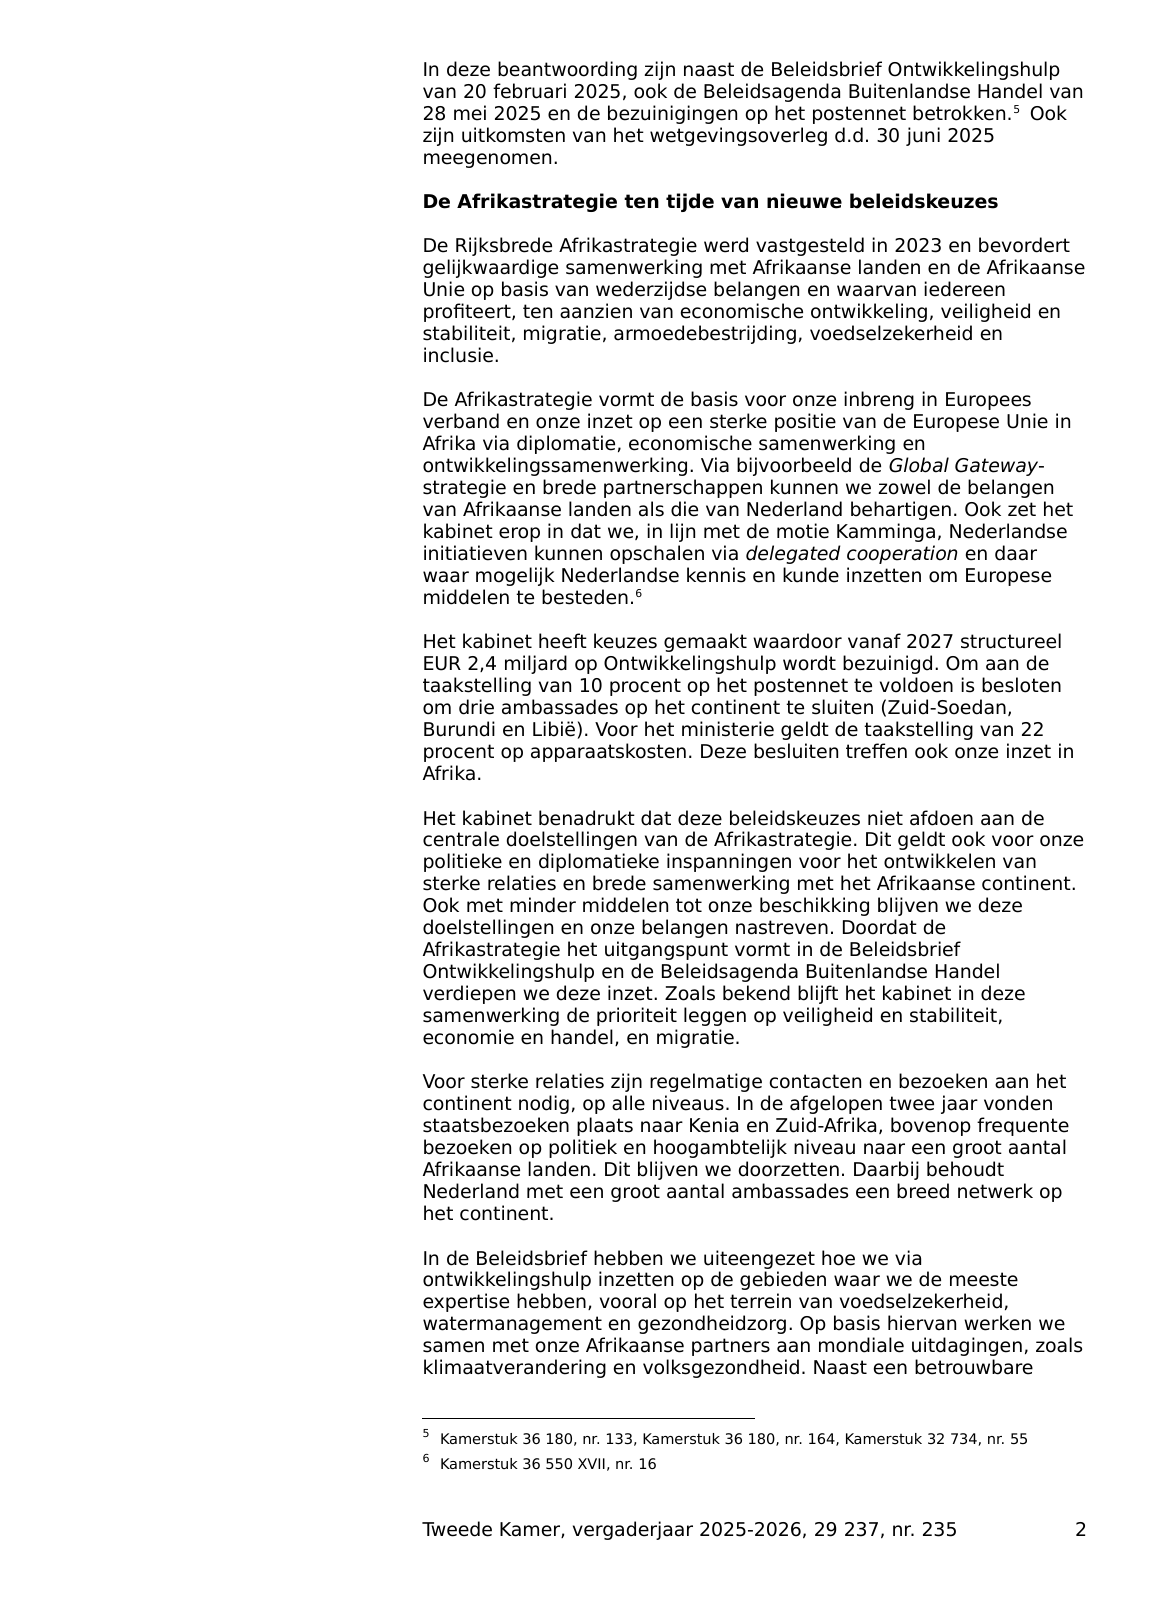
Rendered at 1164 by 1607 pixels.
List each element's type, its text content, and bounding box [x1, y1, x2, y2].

text Kamerstuk 36 180, nr. 133, Kamerstuk 36 180, nr. 164, Kamerstuk 32 734, nr. 55 [422, 1427, 1087, 1449]
text Het kabinet benadrukt dat deze beleidskeuzes niet afdoen aan de centrale doelstellingen van de Afrikastrategie. Dit geldt ook voor onze politieke en diplomatieke inspanningen voor het ontwikkelen van sterke relaties en brede samenwerking met het Afrikaanse continent. Ook met minder middelen tot onze beschikking blijven we deze doelstellingen en onze belangen nastreven. Doordat de Afrikastrategie het uitgangspunt vormt in de Beleidsbrief Ontwikkelingshulp en de Beleidsagenda Buitenlandse Handel verdiepen we deze inzet. Zoals bekend blijft het kabinet in deze samenwerking de prioriteit leggen op veiligheid en stabiliteit, economie en handel, en migratie. [422, 807, 1087, 1049]
text Voor sterke relaties zijn regelmatige contacten en bezoeken aan het continent nodig, op alle niveaus. In de afgelopen twee jaar vonden staatsbezoeken plaats naar Kenia en Zuid-Afrika, bovenop frequente bezoeken op politiek en hoogambtelijk niveau naar een groot aantal Afrikaanse landen. Dit blijven we doorzetten. Daarbij behoudt Nederland met een groot aantal ambassades een breed netwerk op het continent. [422, 1071, 1087, 1225]
text Het kabinet heeft keuzes gemaakt waardoor vanaf 2027 structureel EUR 2,4 miljard op Ontwikkelingshulp wordt bezuinigd. Om aan de taakstelling van 10 procent op het postennet te voldoen is besloten om drie ambassades op het continent te sluiten (Zuid-Soedan, Burundi en Libië). Voor het ministerie geldt de taakstelling van 22 procent op apparaatskosten. Deze besluiten treffen ook onze inzet in Afrika. [422, 631, 1087, 785]
text In de Beleidsbrief hebben we uiteengezet hoe we via ontwikkelingshulp inzetten op de gebieden waar we de meeste expertise hebben, vooral op het terrein van voedselzekerheid, watermanagement en gezondheidzorg. Op basis hiervan werken we samen met onze Afrikaanse partners aan mondiale uitdagingen, zoals klimaatverandering en volksgezondheid. Naast een betrouwbare [422, 1247, 1087, 1379]
text De Rijksbrede Afrikastrategie werd vastgesteld in 2023 en bevordert gelijkwaardige samenwerking met Afrikaanse landen en de Afrikaanse Unie op basis van wederzijdse belangen en waarvan iedereen profiteert, ten aanzien van economische ontwikkeling, veiligheid en stabiliteit, migratie, armoedebestrijding, voedselzekerheid en inclusie. [422, 235, 1087, 367]
text De Afrikastrategie vormt de basis voor onze inbreng in Europees verband en onze inzet op een sterke positie van de Europese Unie in Afrika via diplomatie, economische samenwerking en ontwikkelingssamenwerking. Via bijvoorbeeld de Global Gateway-strategie en brede partnerschappen kunnen we zowel de belangen van Afrikaanse landen als die van Nederland behartigen. Ook zet het kabinet erop in dat we, in lijn met de motie Kamminga, Nederlandse initiatieven kunnen opschalen via delegated cooperation en daar waar mogelijk Nederlandse kennis en kunde inzetten om Europese middelen te besteden. [422, 389, 1087, 609]
text In deze beantwoording zijn naast de Beleidsbrief Ontwikkelingshulp van 20 februari 2025, ook de Beleidsagenda Buitenlandse Handel van 28 mei 2025 en de bezuinigingen op het postennet betrokken. Ook zijn uitkomsten van het wetgevingsoverleg d.d. 30 juni 2025 meegenomen. [422, 59, 1087, 169]
text Kamerstuk 36 550 XVII, nr. 16 [422, 1452, 1087, 1474]
subtitle De Afrikastrategie ten tijde van nieuwe beleidskeuzes [422, 191, 1087, 213]
